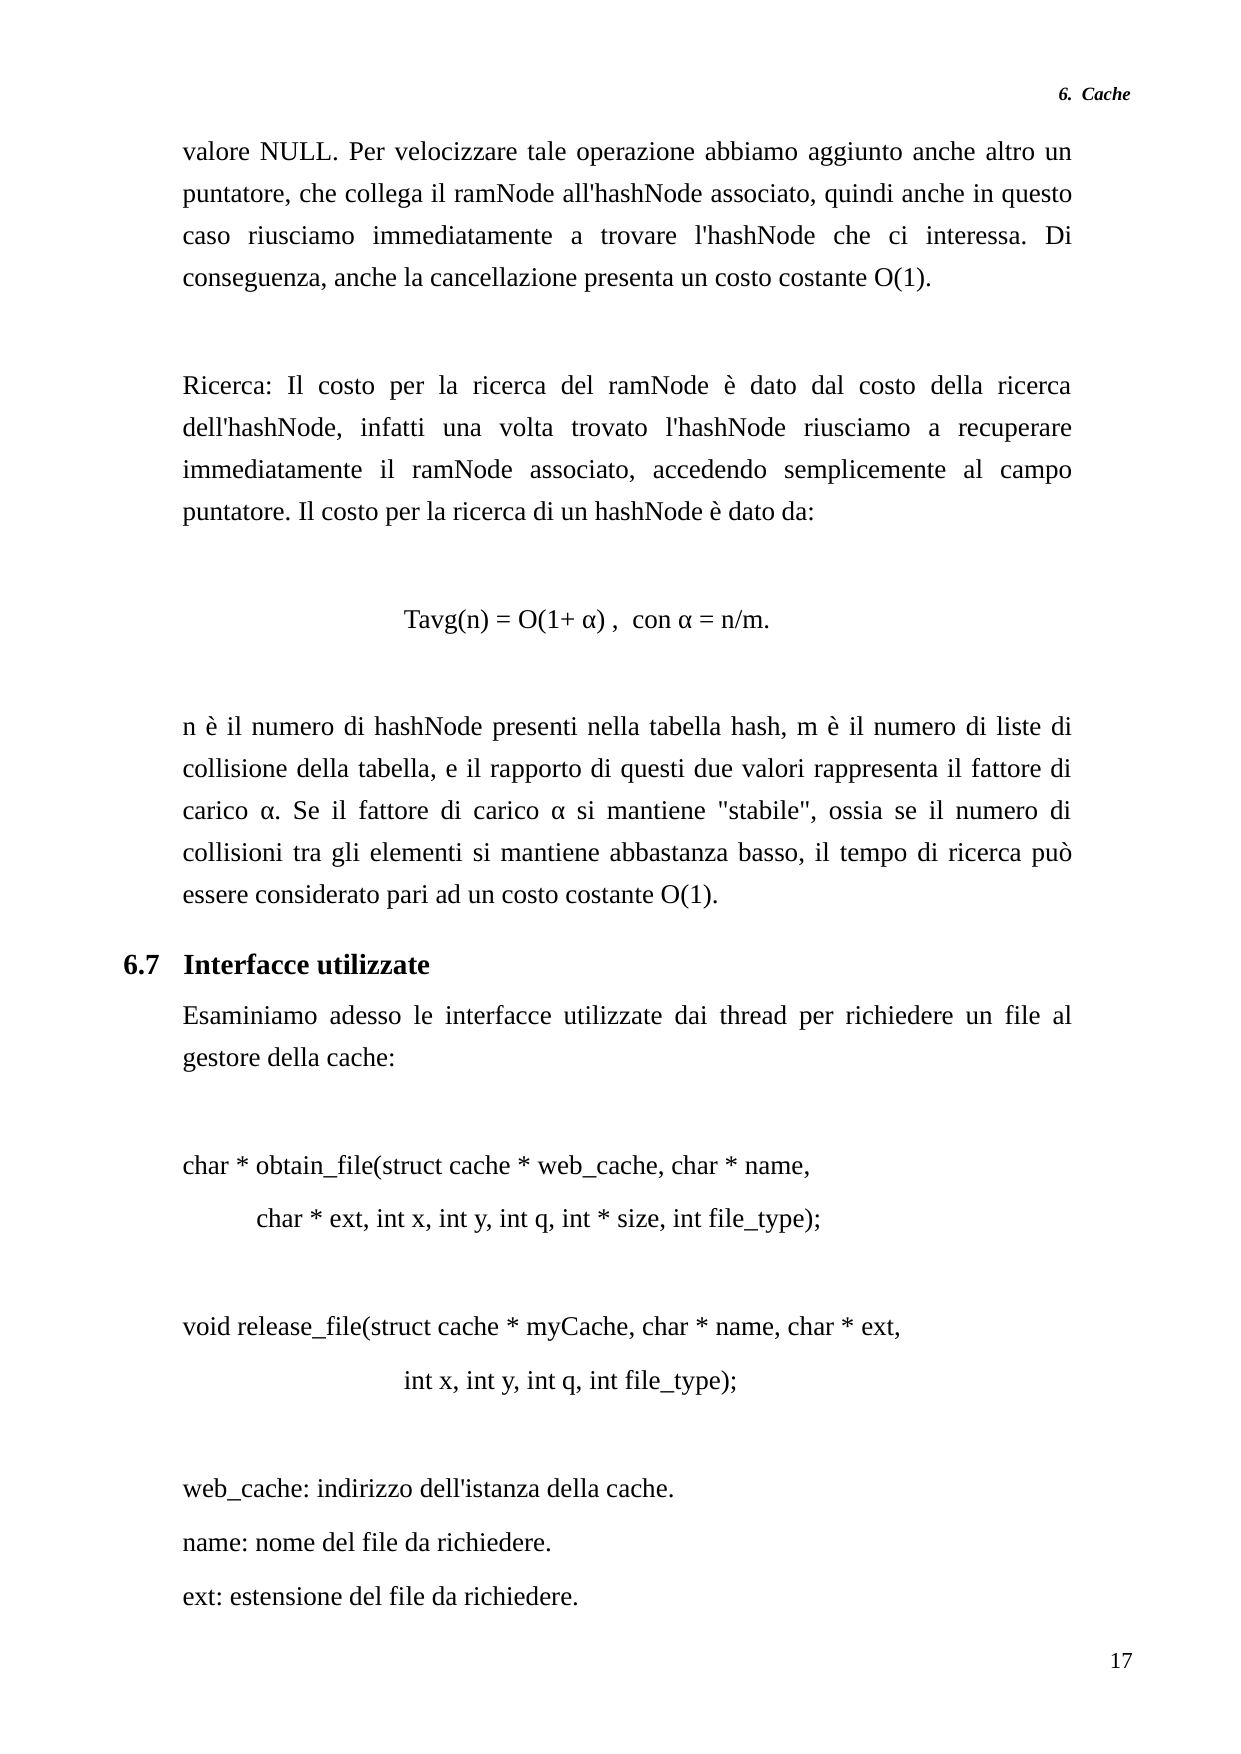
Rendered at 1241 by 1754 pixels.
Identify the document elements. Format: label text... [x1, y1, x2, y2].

text web_cache: indirizzo dell'istanza della cache. [182, 1472, 1073, 1503]
subtitle Interfacce utilizzate [123, 947, 1132, 981]
text Esaminiamo adesso le interfacce utilizzate dai thread per richiedere un file al gestore della cache: [182, 999, 1073, 1072]
text valore NULL. Per velocizzare tale operazione abbiamo aggiunto anche altro un puntatore, che collega il ramNode all'hashNode associato, quindi anche in questo caso riusciamo immediatamente a trovare l'hashNode che ci interessa. Di conseguenza, anche la cancellazione presenta un costo costante O(1). [182, 135, 1073, 292]
text n è il numero di hashNode presenti nella tabella hash, m è il numero di liste di collisione della tabella, e il rapporto di questi due valori rappresenta il fattore di carico α. Se il fattore di carico α si mantiene "stabile", ossia se il numero di collisioni tra gli elementi si mantiene abbastanza basso, il tempo di ricerca può essere considerato pari ad un costo costante O(1). [182, 710, 1073, 909]
text int x, int y, int q, int file_type); [182, 1364, 1073, 1395]
text Ricerca: Il costo per la ricerca del ramNode è dato dal costo della ricerca dell'hashNode, infatti una volta trovato l'hashNode riusciamo a recuperare immediatamente il ramNode associato, accedendo semplicemente al campo puntatore. Il costo per la ricerca di un hashNode è dato da: [182, 369, 1073, 526]
text char * ext, int x, int y, int q, int * size, int file_type); [182, 1203, 1073, 1234]
text Tavg(n) = O(1+ α) , con α = n/m. [182, 603, 1073, 634]
text char * obtain_file(struct cache * web_cache, char * name, [182, 1149, 1073, 1180]
text ext: estensione del file da richiedere. [182, 1579, 1073, 1611]
text name: nome del file da richiedere. [182, 1526, 1073, 1557]
text void release_file(struct cache * myCache, char * name, char * ext, [182, 1310, 1073, 1341]
